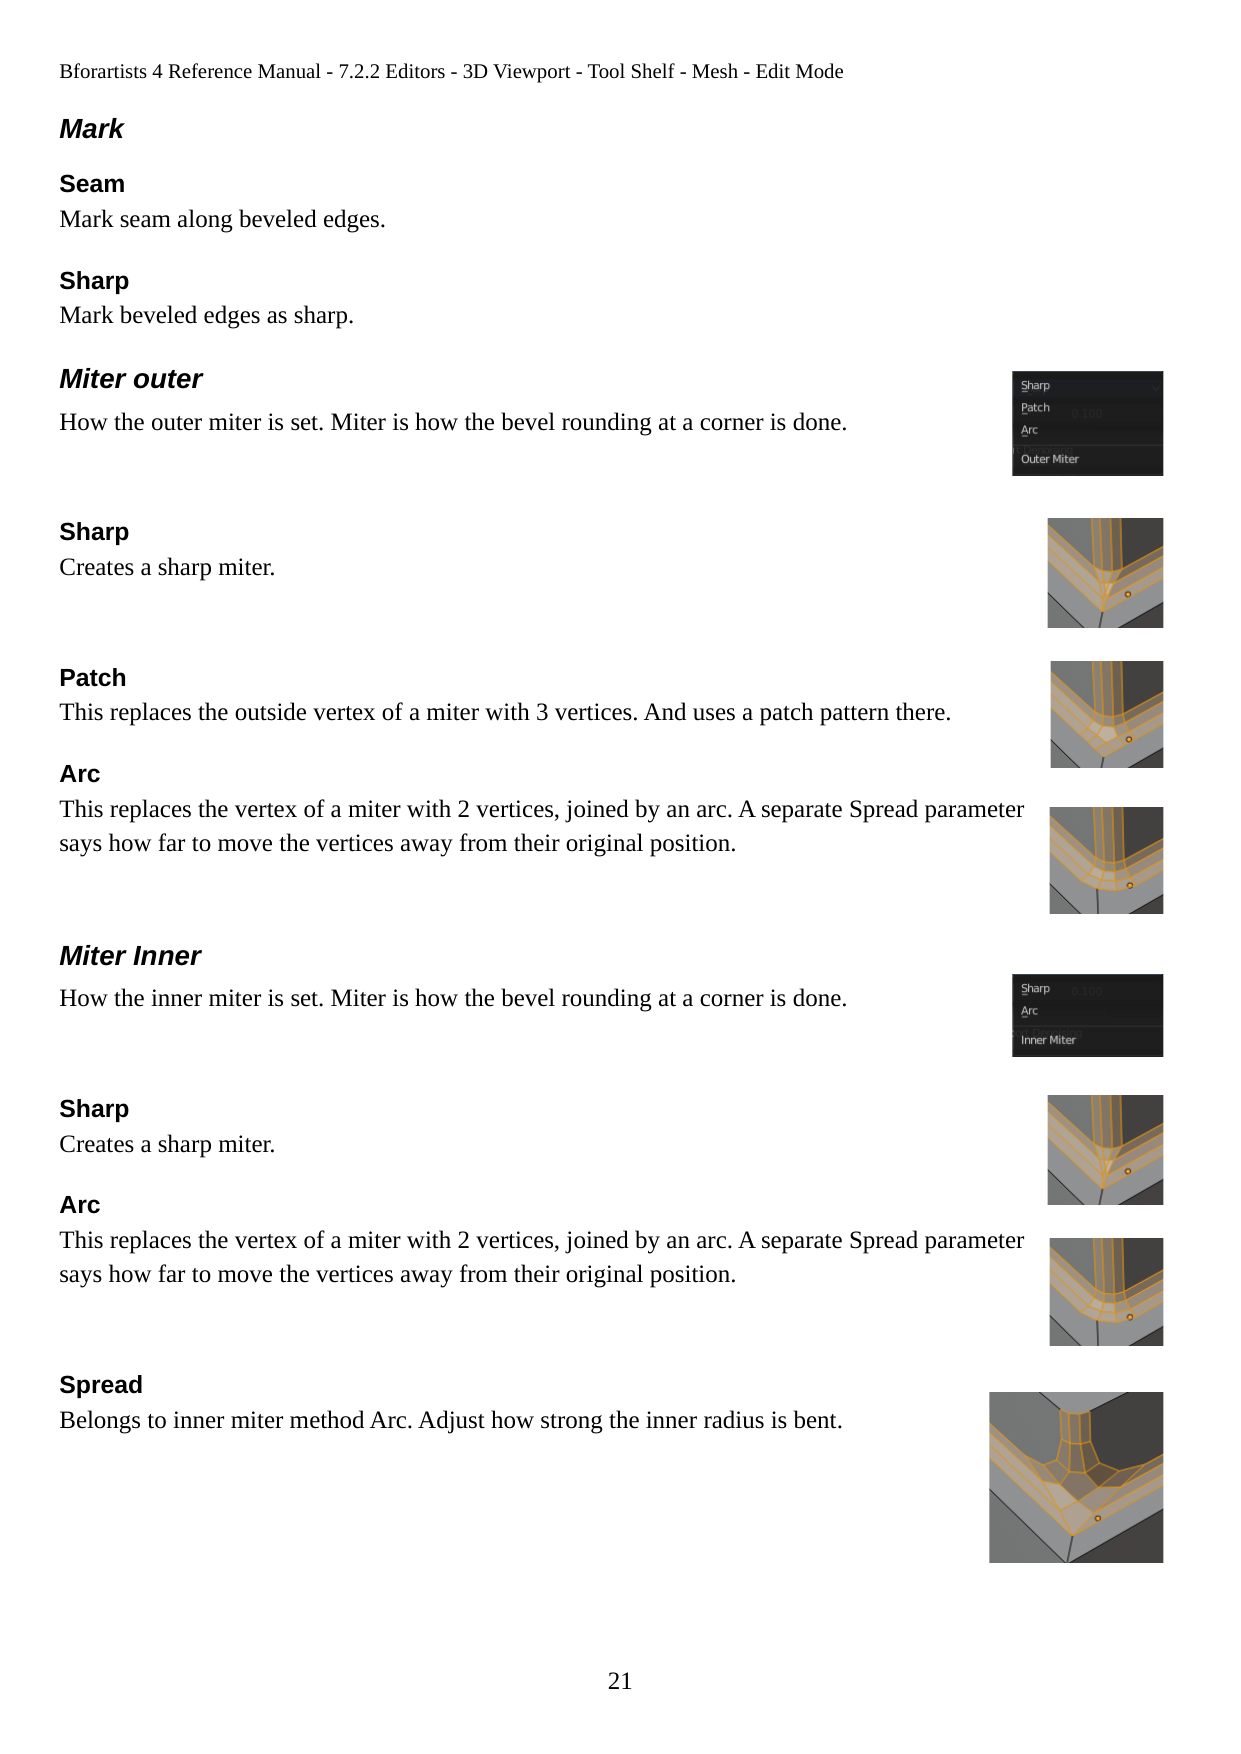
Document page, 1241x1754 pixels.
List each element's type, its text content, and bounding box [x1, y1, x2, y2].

subtitle Sharp [59, 266, 1181, 294]
text This replaces the vertex of a miter with 2 vertices, joined by an arc. A separate Spread parameter says how far to move the vertices away from their original position. [59, 1225, 1181, 1288]
subtitle Sharp [59, 1094, 1181, 1122]
text [1164, 552, 1181, 581]
subtitle [1164, 663, 1181, 691]
picture [1049, 807, 1164, 914]
text How the outer miter is set. Miter is how the bevel rounding at a corner is done. [59, 407, 1012, 435]
subtitle Arc [59, 1190, 1181, 1219]
subtitle Arc [59, 759, 1181, 787]
picture [1012, 371, 1164, 476]
text Mark beveled edges as sharp. [59, 301, 1181, 329]
text [1164, 1129, 1181, 1157]
subtitle Miter Inner [59, 939, 1181, 971]
subtitle Spread [59, 1370, 1181, 1399]
picture [1049, 1238, 1164, 1346]
subtitle Patch [59, 663, 1050, 691]
picture [1047, 1095, 1164, 1205]
text Belongs to inner miter method Arc. Adjust how strong the inner radius is bent. [59, 1405, 989, 1434]
text This replaces the outside vertex of a miter with 3 vertices. And uses a patch pattern there. [59, 697, 1050, 726]
text Creates a sharp miter. [59, 1129, 1047, 1157]
subtitle Mark [59, 113, 1181, 144]
picture [1012, 974, 1164, 1057]
picture [989, 1392, 1164, 1563]
text This replaces the vertex of a miter with 2 vertices, joined by an arc. A separate Spread parameter says how far to move the vertices away from their original position. [59, 794, 1181, 857]
picture [1047, 518, 1164, 628]
subtitle Sharp [59, 517, 1181, 546]
text How the inner miter is set. Miter is how the bevel rounding at a corner is done. [59, 983, 1012, 1012]
subtitle Seam [59, 169, 1181, 198]
subtitle Miter outer [59, 362, 1181, 394]
text Mark seam along beveled edges. [59, 204, 1181, 233]
text Creates a sharp miter. [59, 552, 1047, 581]
picture [1050, 661, 1164, 768]
